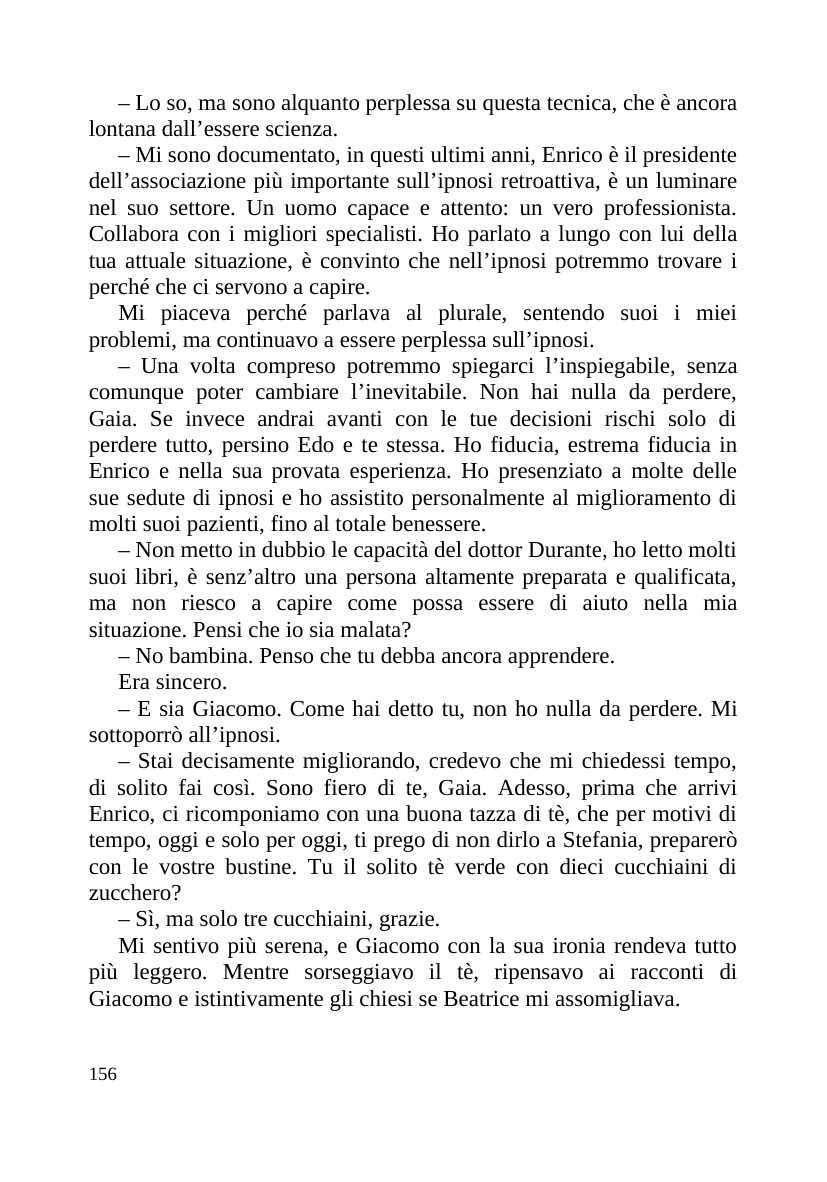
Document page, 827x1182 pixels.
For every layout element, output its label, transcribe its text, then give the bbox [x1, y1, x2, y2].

text – Stai decisamente migliorando, credevo che mi chiedessi tempo, di solito fai così. Sono fiero di te, Gaia. Adesso, prima che arrivi Enrico, ci ricomponiamo con una buona tazza di tè, che per motivi di tempo, oggi e solo per oggi, ti prego di non dirlo a Stefania, preparerò con le vostre bustine. Tu il solito tè verde con dieci cucchiaini di zucchero? [88, 747, 738, 906]
text – Non metto in dubbio le capacità del dottor Durante, ho letto molti suoi libri, è senz’altro una persona altamente preparata e qualificata, ma non riesco a capire come possa essere di aiuto nella mia situazione. Pensi che io sia malata? [88, 537, 738, 642]
text – E sia Giacomo. Come hai detto tu, non ho nulla da perdere. Mi sottoporrò all’ipnosi. [88, 695, 738, 747]
text Mi piaceva perché parlava al plurale, sentendo suoi i miei problemi, ma continuavo a essere perplessa sull’ipnosi. [88, 299, 738, 352]
text Mi sentivo più serena, e Giacomo con la sua ironia rendeva tutto più leggero. Mentre sorseggiavo il tè, ripensavo ai racconti di Giacomo e istintivamente gli chiesi se Beatrice mi assomigliava. [88, 932, 738, 1011]
text Era sincero. [88, 668, 738, 695]
text – Sì, ma solo tre cucchiaini, grazie. [88, 906, 738, 932]
text – No bambina. Penso che tu debba ancora apprendere. [88, 642, 738, 668]
text – Lo so, ma sono alquanto perplessa su questa tecnica, che è ancora lontana dall’essere scienza. [88, 88, 738, 141]
text – Una volta compreso potremmo spiegarci l’inspiegabile, senza comunque poter cambiare l’inevitabile. Non hai nulla da perdere, Gaia. Se invece andrai avanti con le tue decisioni rischi solo di perdere tutto, persino Edo e te stessa. Ho fiducia, estrema fiducia in Enrico e nella sua provata esperienza. Ho presenziato a molte delle sue sedute di ipnosi e ho assistito personalmente al miglioramento di molti suoi pazienti, fino al totale benessere. [88, 352, 738, 537]
text – Mi sono documentato, in questi ultimi anni, Enrico è il presidente dell’associazione più importante sull’ipnosi retroattiva, è un luminare nel suo settore. Un uomo capace e attento: un vero professionista. Collabora con i migliori specialisti. Ho parlato a lungo con lui della tua attuale situazione, è convinto che nell’ipnosi potremmo trovare i perché che ci servono a capire. [88, 141, 738, 299]
